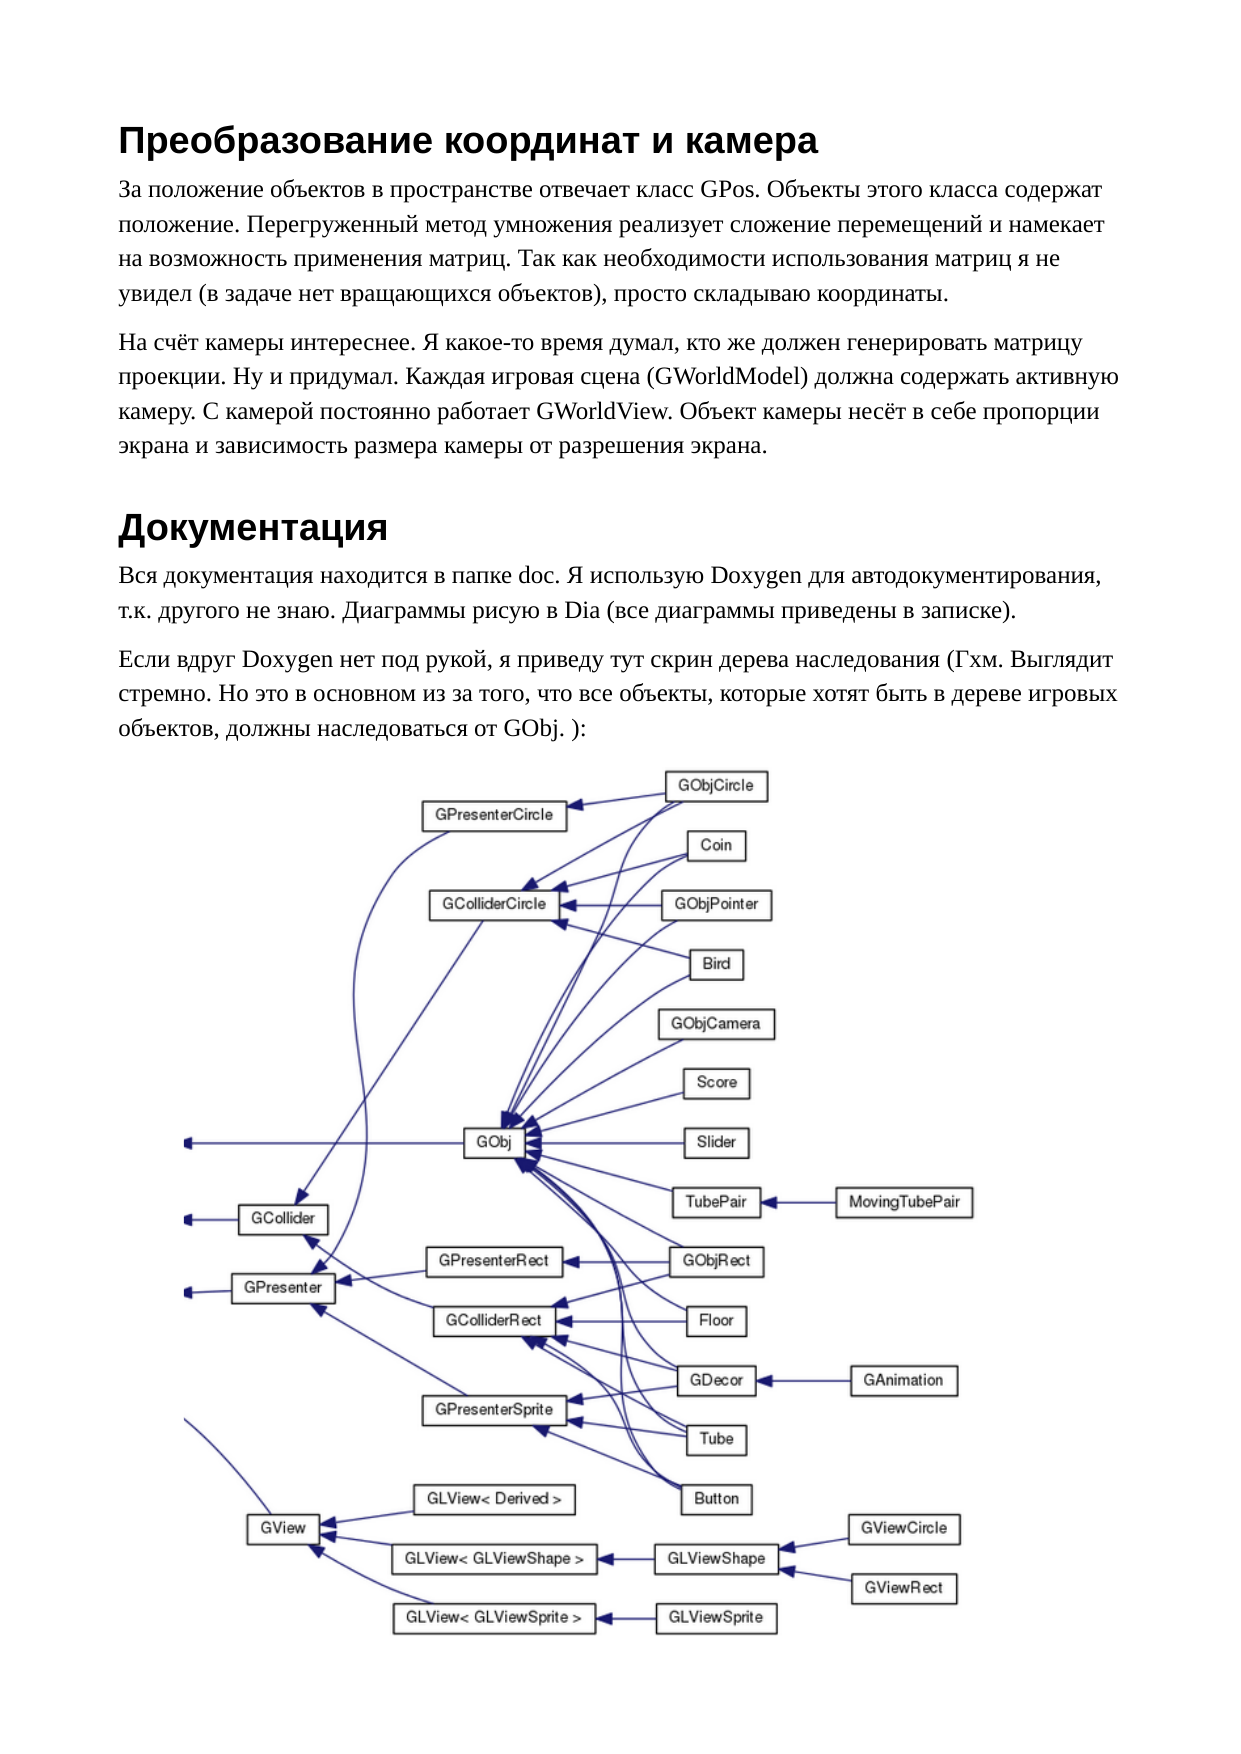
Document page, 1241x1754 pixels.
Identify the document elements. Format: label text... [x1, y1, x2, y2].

picture [183, 762, 1057, 1636]
subtitle Преобразование координат и камера [118, 118, 1122, 162]
subtitle Документация [118, 504, 1122, 548]
text Если вдруг Doxygen нет под рукой, я приведу тут скрин дерева наследования (Гхм. Выглядит стремно. Но это в основном из за того, что все объекты, которые хотят быть в дереве игровых объектов, должны наследоваться от GObj. ): [118, 644, 1122, 742]
text За положение объектов в пространстве отвечает класс GPos. Объекты этого класса содержат положение. Перегруженный метод умножения реализует сложение перемещений и намекает на возможность применения матриц. Так как необходимости использования матриц я не увидел (в задаче нет вращающихся объектов), просто складываю координаты. [118, 174, 1122, 306]
text На счёт камеры интереснее. Я какое-то время думал, кто же должен генерировать матрицу проекции. Ну и придумал. Каждая игровая сцена (GWorldModel) должна содержать активную камеру. С камерой постоянно работает GWorldView. Объект камеры несёт в себе пропорции экрана и зависимость размера камеры от разрешения экрана. [118, 327, 1122, 459]
text Вся документация находится в папке doc. Я использую Doxygen для автодокументирования, т.к. другого не знаю. Диаграммы рисую в Dia (все диаграммы приведены в записке). [118, 560, 1122, 624]
